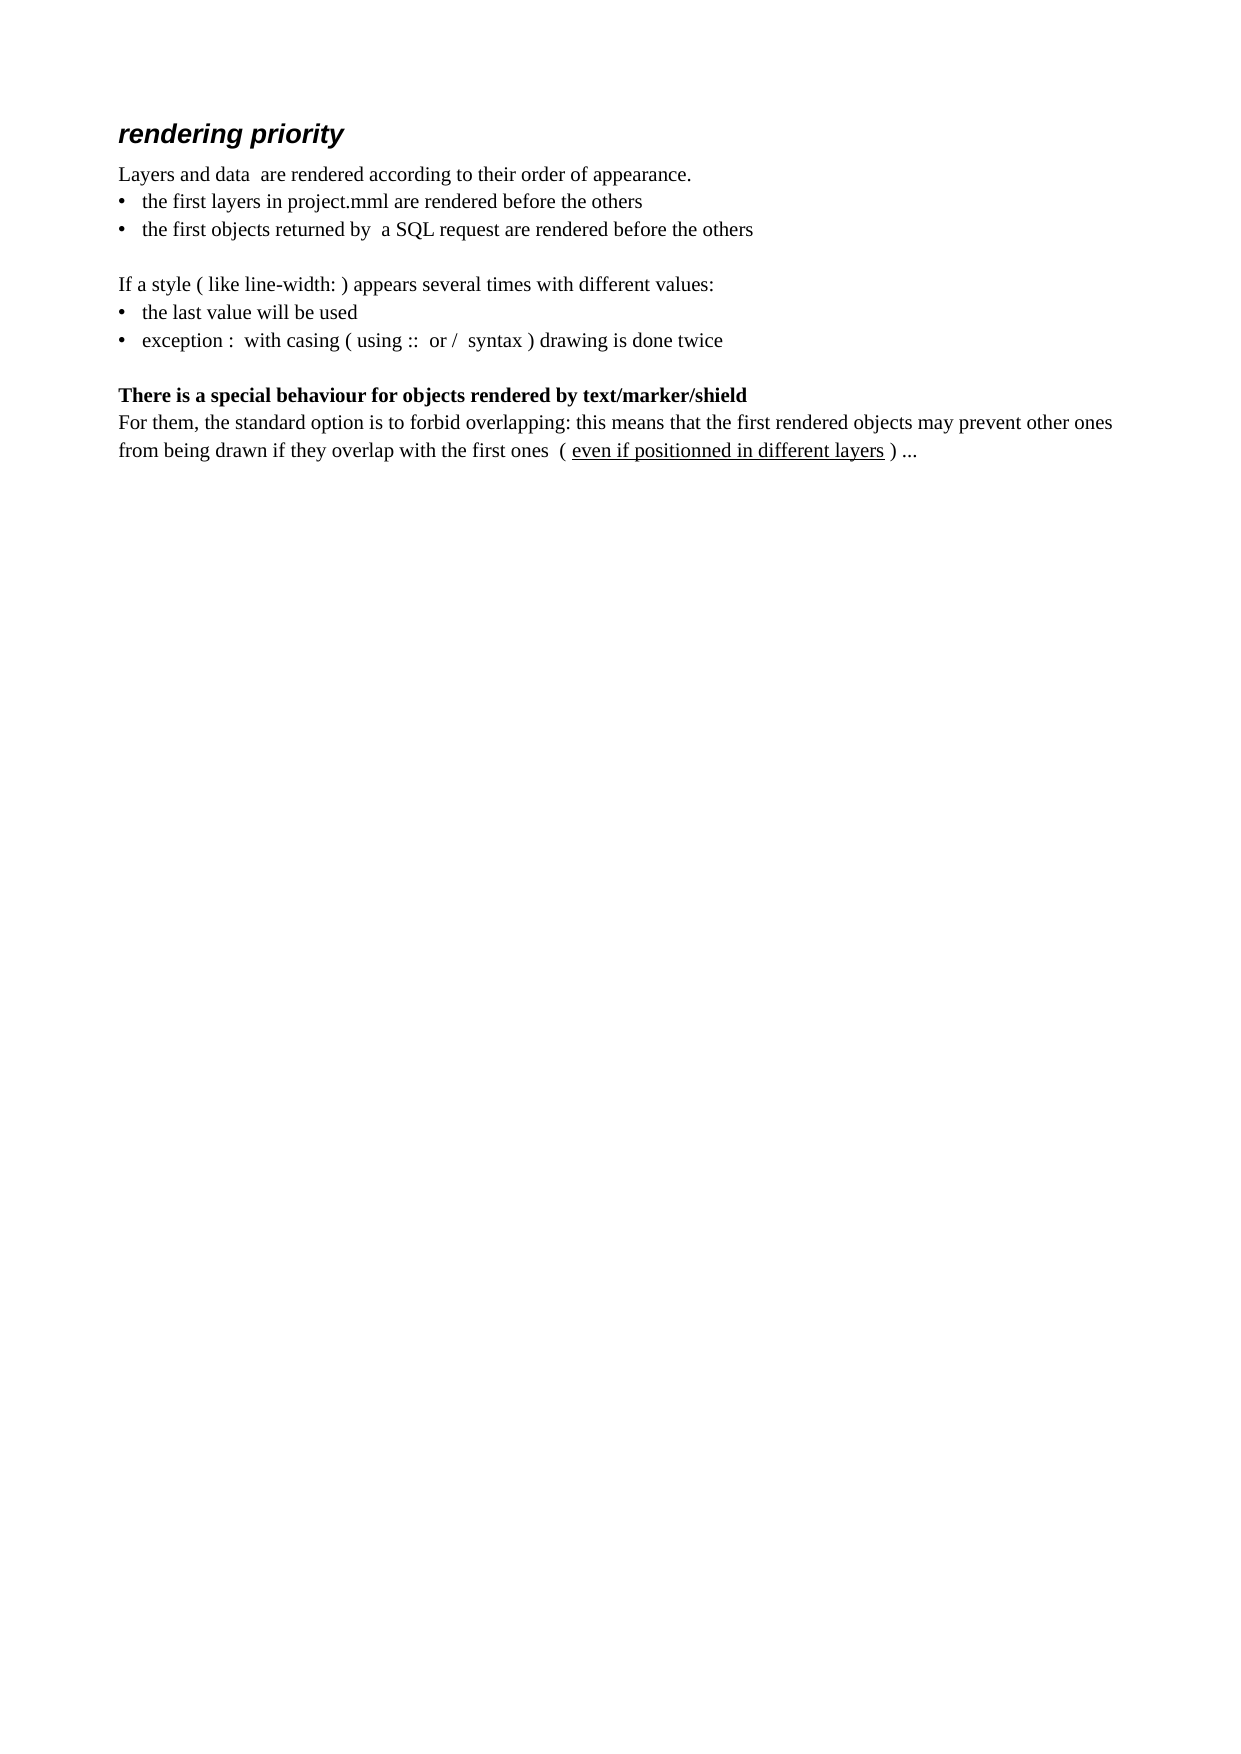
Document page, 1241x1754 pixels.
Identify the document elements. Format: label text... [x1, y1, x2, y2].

text For them, the standard option is to forbid overlapping: this means that the first rendered objects may prevent other ones from being drawn if they overlap with the first ones ( even if positionned in different layers ) ... [118, 410, 1122, 462]
list the first layers in project.mml are rendered before the others [118, 189, 1122, 213]
text Layers and data are rendered according to their order of appearance. [118, 162, 1122, 186]
list the last value will be used [118, 300, 1122, 324]
list the first objects returned by a SQL request are rendered before the others [118, 217, 1122, 241]
text If a style ( like line-width: ) appears several times with different values: [118, 272, 1122, 296]
subtitle rendering priority [118, 118, 1122, 149]
list exception : with casing ( using :: or / syntax ) drawing is done twice [118, 327, 1122, 352]
text There is a special behaviour for objects rendered by text/marker/shield [118, 383, 1122, 407]
